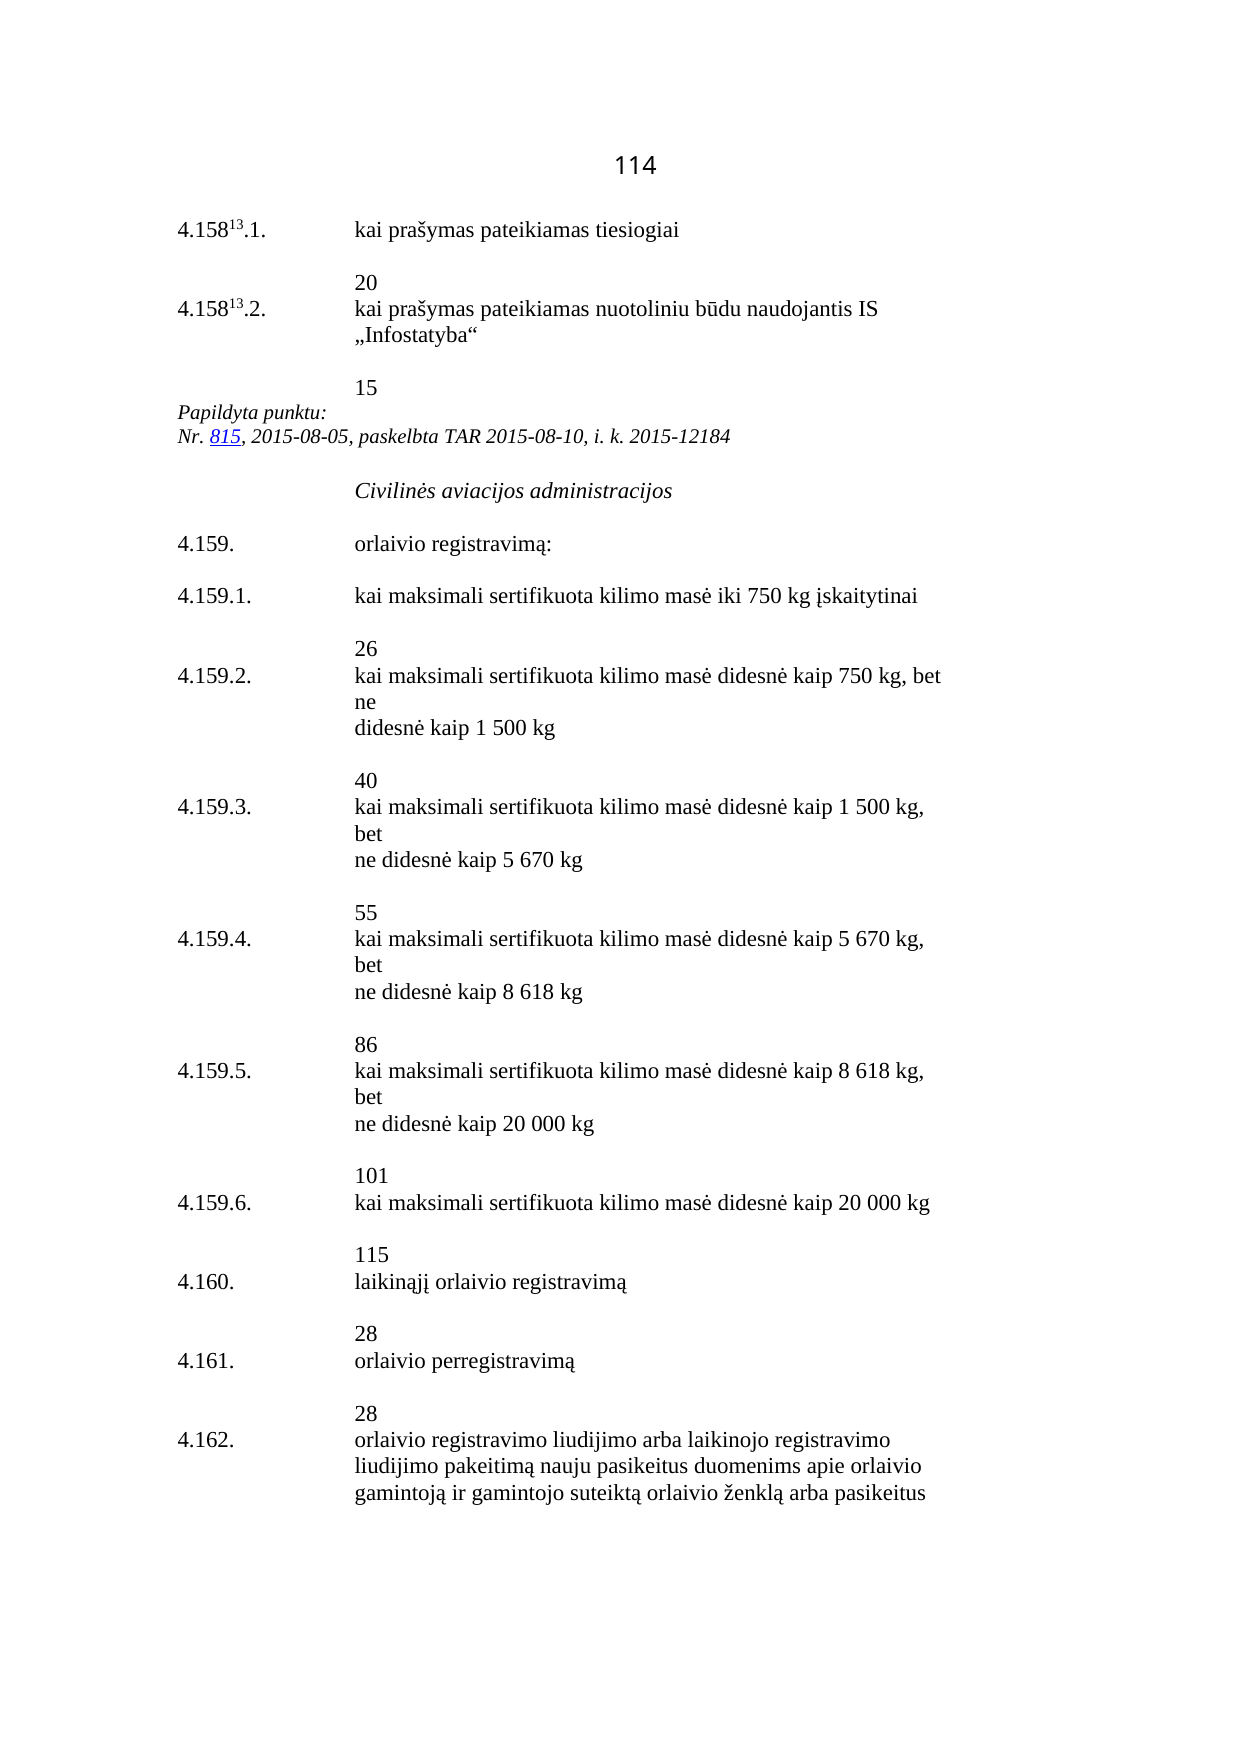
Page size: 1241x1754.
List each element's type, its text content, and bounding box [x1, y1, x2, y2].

text 4.159.5. kai maksimali sertifikuota kilimo masė didesnė kaip 8 618 kg, bet [177, 1057, 945, 1110]
text didesnė kaip 1 500 kg 40 [354, 714, 945, 793]
text 4.15813.1. kai prašymas pateikiamas tiesiogiai 20 [177, 216, 945, 295]
text Civilinės aviacijos administracijos [354, 477, 945, 530]
text 4.162. orlaivio registravimo liudijimo arba laikinojo registravimo [177, 1426, 945, 1452]
text ne didesnė kaip 20 000 kg 101 [354, 1110, 945, 1189]
text Papildyta punktu: [177, 400, 1093, 424]
text 4.159.3. kai maksimali sertifikuota kilimo masė didesnė kaip 1 500 kg, bet [177, 793, 945, 846]
text 4.160. laikinąjį orlaivio registravimą 28 [177, 1268, 945, 1347]
text 4.161. orlaivio perregistravimą 28 [177, 1347, 945, 1426]
text 4.159.4. kai maksimali sertifikuota kilimo masė didesnė kaip 5 670 kg, bet [177, 925, 945, 978]
text liudijimo pakeitimą nauju pasikeitus duomenims apie orlaivio [354, 1452, 945, 1479]
text Nr. 815, 2015-08-05, paskelbta TAR 2015-08-10, i. k. 2015-12184 [177, 424, 1093, 448]
text 4.159. orlaivio registravimą: [177, 530, 945, 583]
text 4.15813.2. kai prašymas pateikiamas nuotoliniu būdu naudojantis IS [177, 295, 945, 321]
text „Infostatyba“ 15 [354, 321, 945, 400]
text 4.159.2. kai maksimali sertifikuota kilimo masė didesnė kaip 750 kg, bet ne [177, 662, 945, 714]
text gamintoją ir gamintojo suteiktą orlaivio ženklą arba pasikeitus [354, 1479, 945, 1505]
text ne didesnė kaip 8 618 kg 86 [354, 978, 945, 1057]
text 4.159.1. kai maksimali sertifikuota kilimo masė iki 750 kg įskaitytinai 26 [177, 583, 945, 662]
text 4.159.6. kai maksimali sertifikuota kilimo masė didesnė kaip 20 000 kg 115 [177, 1189, 945, 1268]
text ne didesnė kaip 5 670 kg 55 [354, 846, 945, 925]
